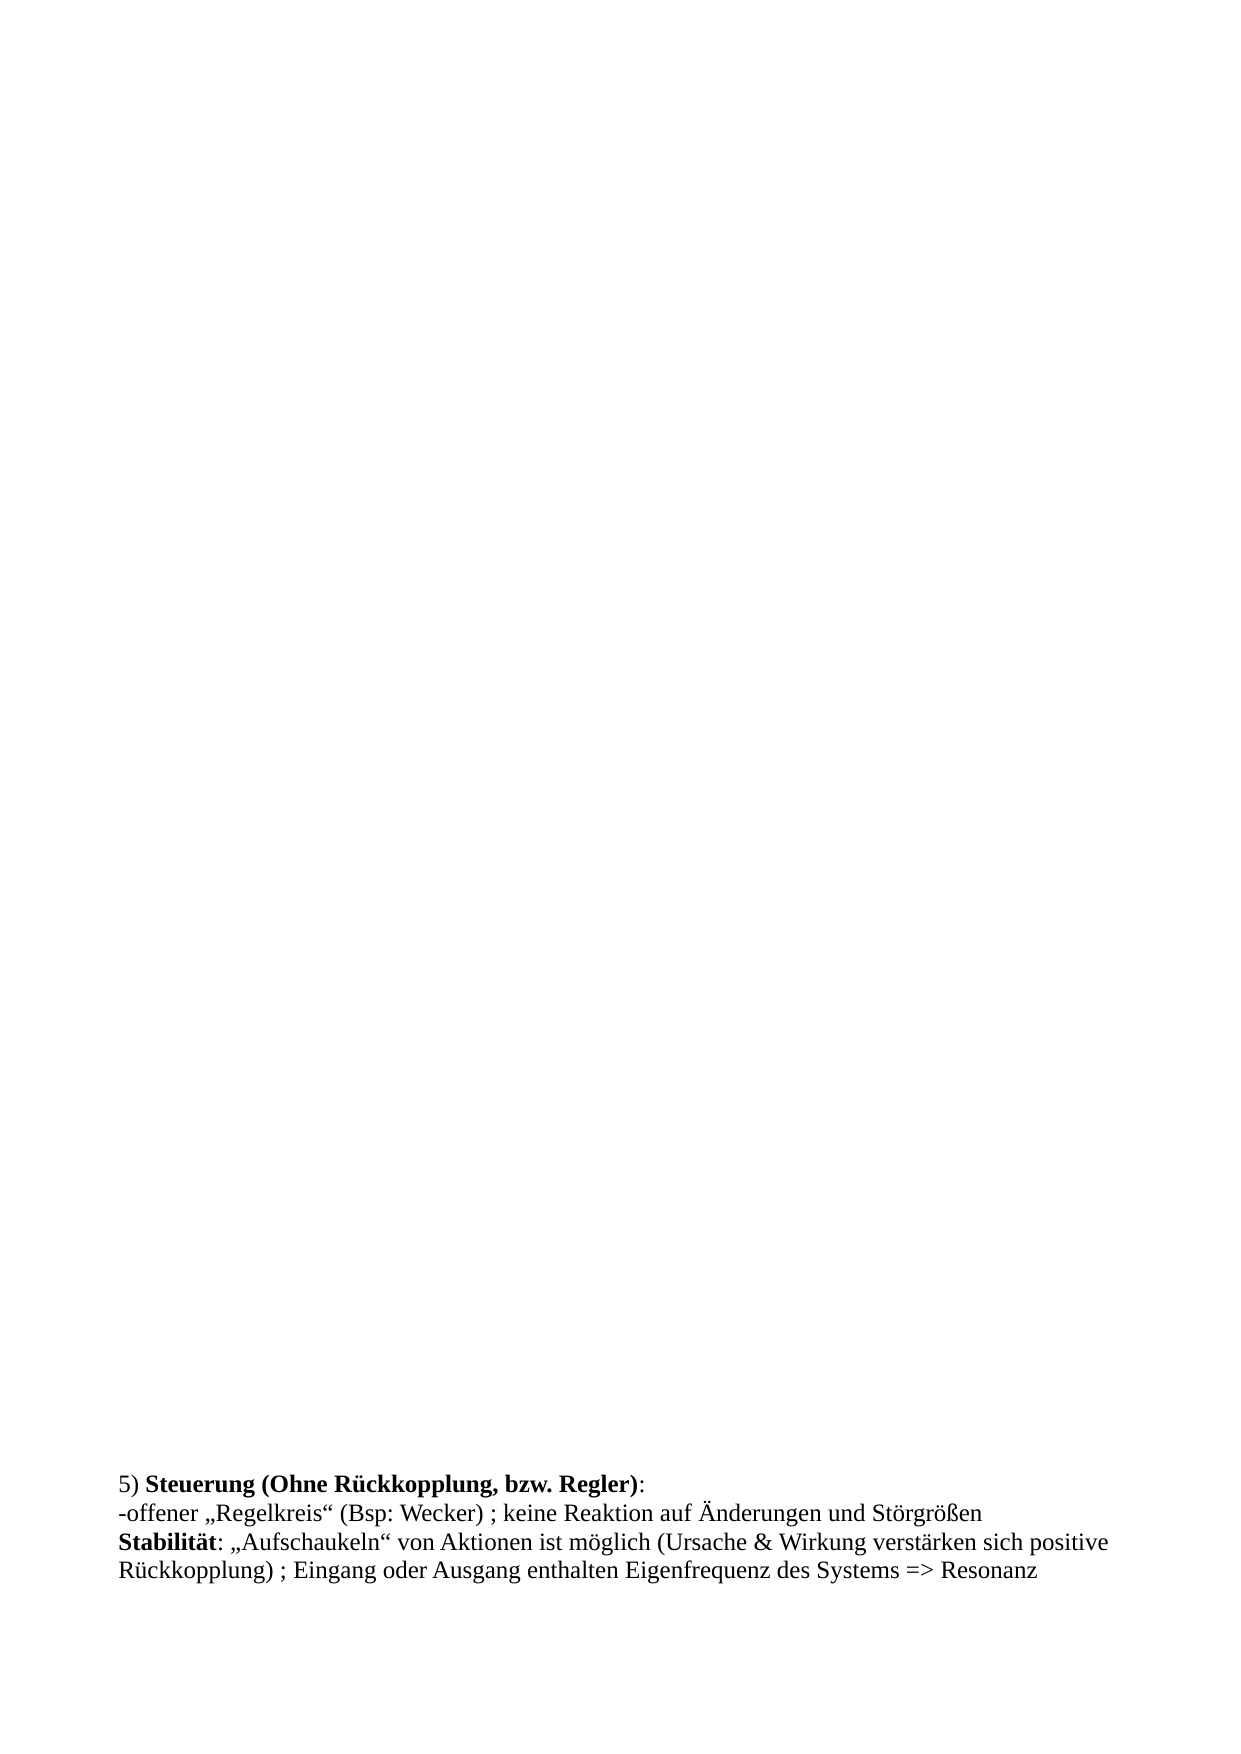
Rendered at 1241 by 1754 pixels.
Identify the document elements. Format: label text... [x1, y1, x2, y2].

text -offener „Regelkreis“ (Bsp: Wecker) ; keine Reaktion auf Änderungen und Störgrößen [118, 1498, 1122, 1527]
text Stabilität: „Aufschaukeln“ von Aktionen ist möglich (Ursache & Wirkung verstärken sich positive Rückkopplung) ; Eingang oder Ausgang enthalten Eigenfrequenz des Systems => Resonanz [118, 1527, 1122, 1584]
text 5) Steuerung (Ohne Rückkopplung, bzw. Regler): [118, 1469, 1122, 1498]
